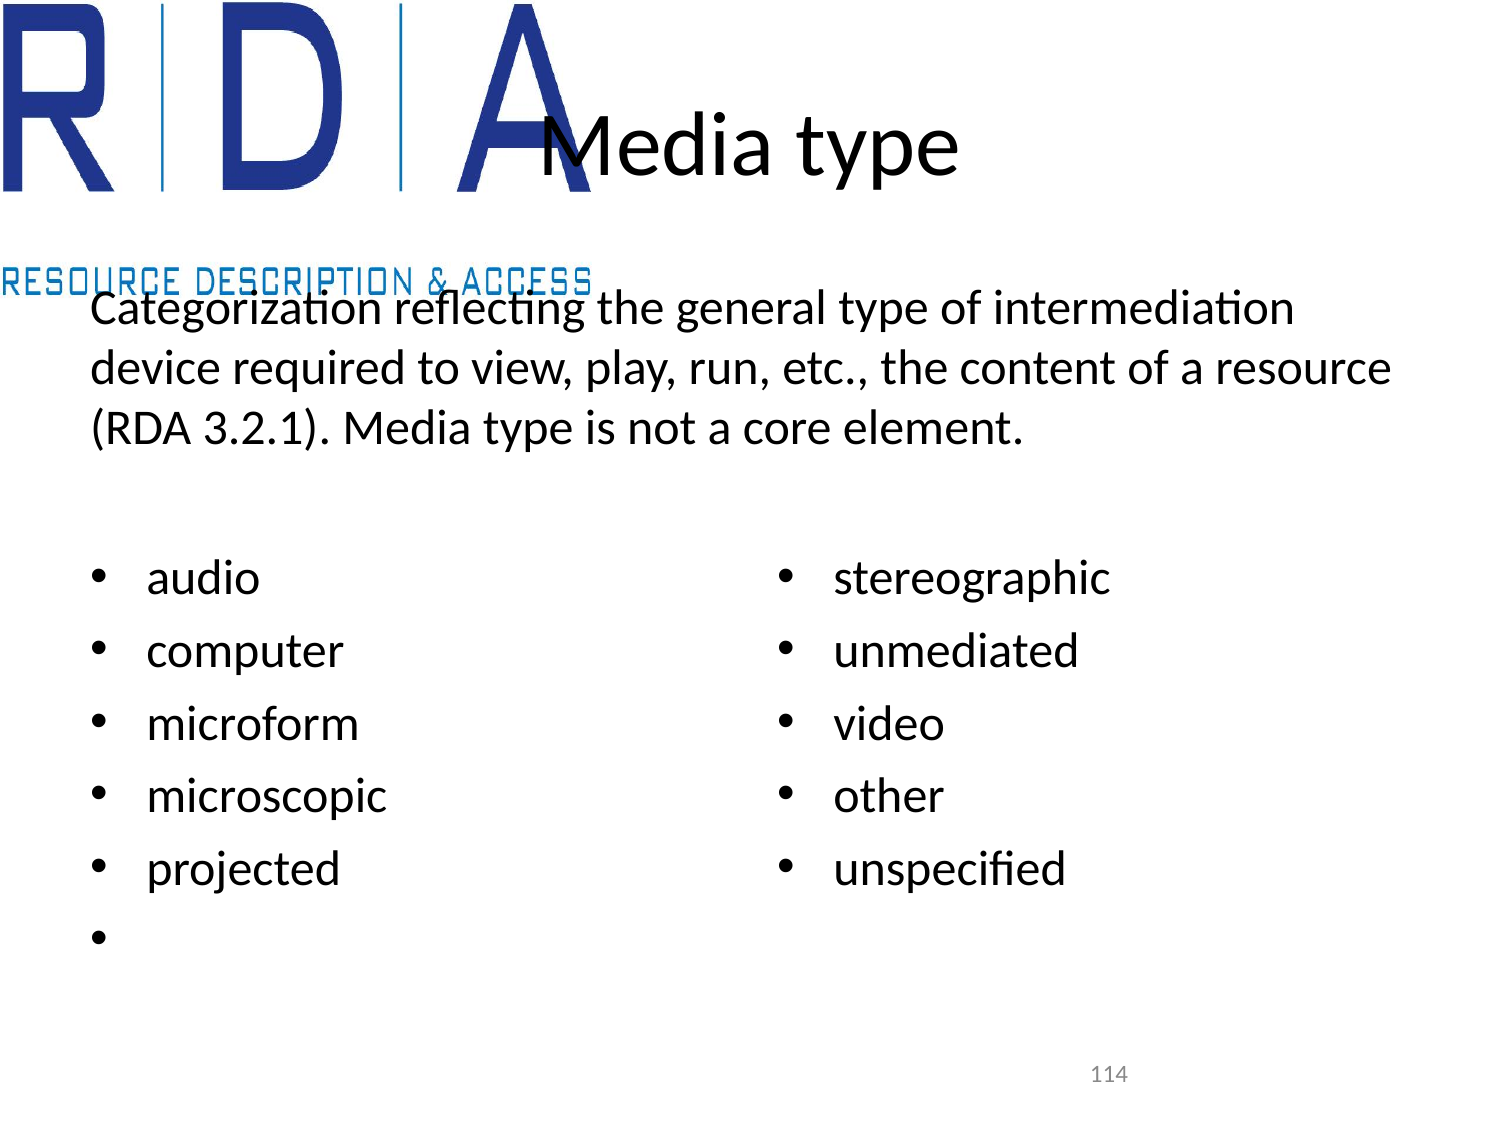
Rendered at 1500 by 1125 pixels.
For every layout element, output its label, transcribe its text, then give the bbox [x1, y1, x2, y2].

list Categorization reflecting the general type of intermediation device required to view, play, run, etc., the content of a resource (RDA 3.2.1). Media type is not a core element. [75, 224, 1426, 463]
list audio computer microform microscopic projected [75, 537, 738, 1001]
title Media type [75, 45, 1426, 224]
text_box 114 [1074, 1042, 1426, 1103]
list stereographic unmediated video other unspecified [761, 537, 1426, 1005]
